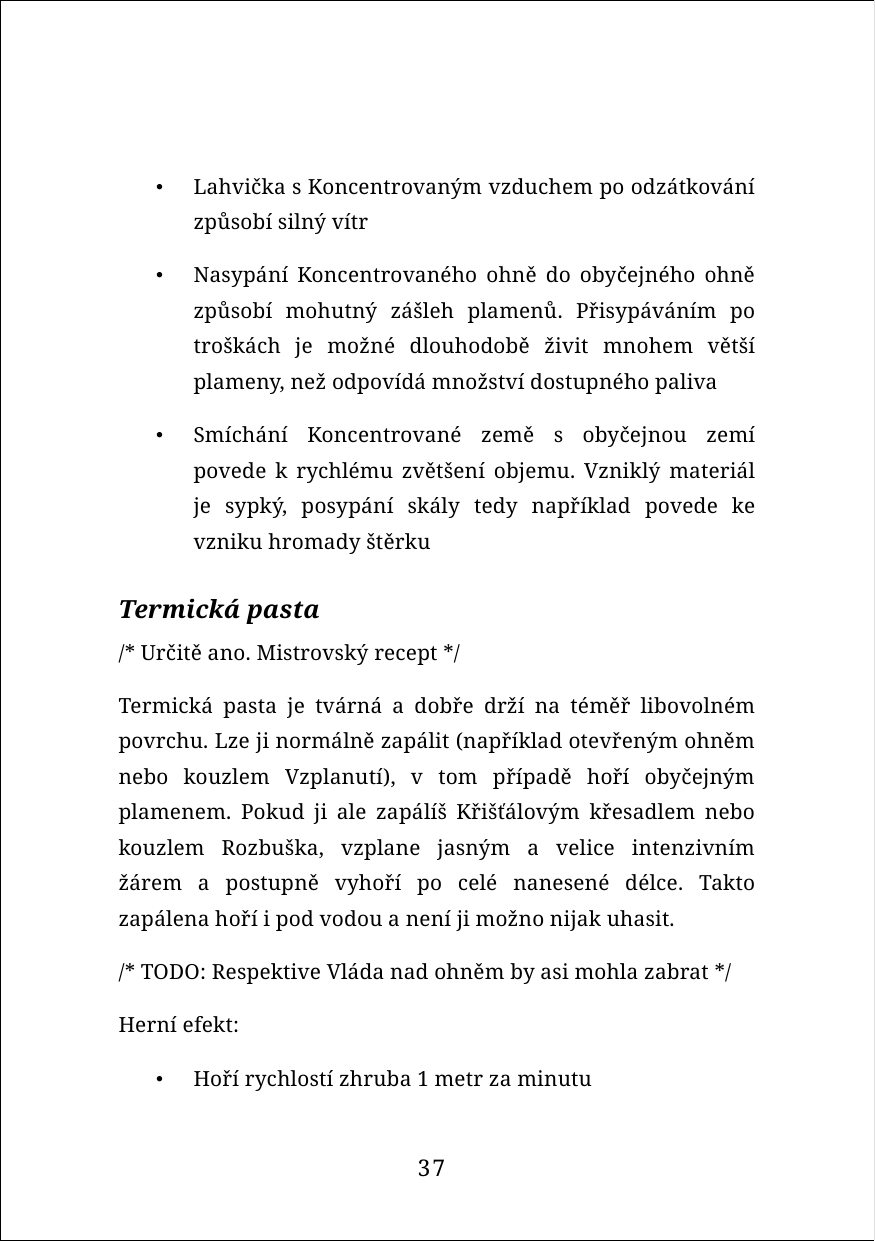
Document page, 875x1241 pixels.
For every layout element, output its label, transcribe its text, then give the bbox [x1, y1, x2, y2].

text /* TODO: Respektive Vláda nad ohněm by asi mohla zabrat */ [118, 957, 756, 986]
text /* Určitě ano. Mistrovský recept */ [118, 638, 756, 666]
list Lahvička s Koncentrovaným vzduchem po odzátkování způsobí silný vítr [156, 172, 756, 236]
list Hoří rychlostí zhruba 1 metr za minutu [156, 1064, 756, 1092]
text Herní efekt: [118, 1011, 756, 1039]
subtitle Termická pasta [118, 592, 756, 626]
text Termická pasta je tvárná a dobře drží na téměř libovolném povrchu. Lze ji normálně zapálit (například otevřeným ohněm nebo kouzlem Vzplanutí), v tom případě hoří obyčejným plamenem. Pokud ji ale zapálíš Křišťálovým křesadlem nebo kouzlem Rozbuška, vzplane jasným a velice intenzivním žárem a postupně vyhoří po celé nanesené délce. Takto zapálena hoří i pod vodou a není ji možno nijak uhasit. [118, 691, 756, 932]
list Nasypání Koncentrovaného ohně do obyčejného ohně způsobí mohutný zášleh plamenů. Přisypáváním po troškách je možné dlouhodobě živit mnohem větší plameny, než odpovídá množství dostupného paliva [156, 261, 756, 396]
list Smíchání Koncentrované země s obyčejnou zemí povede k rychlému zvětšení objemu. Vzniklý materiál je sypký, posypání skály tedy například povede ke vzniku hromady štěrku [156, 420, 756, 555]
